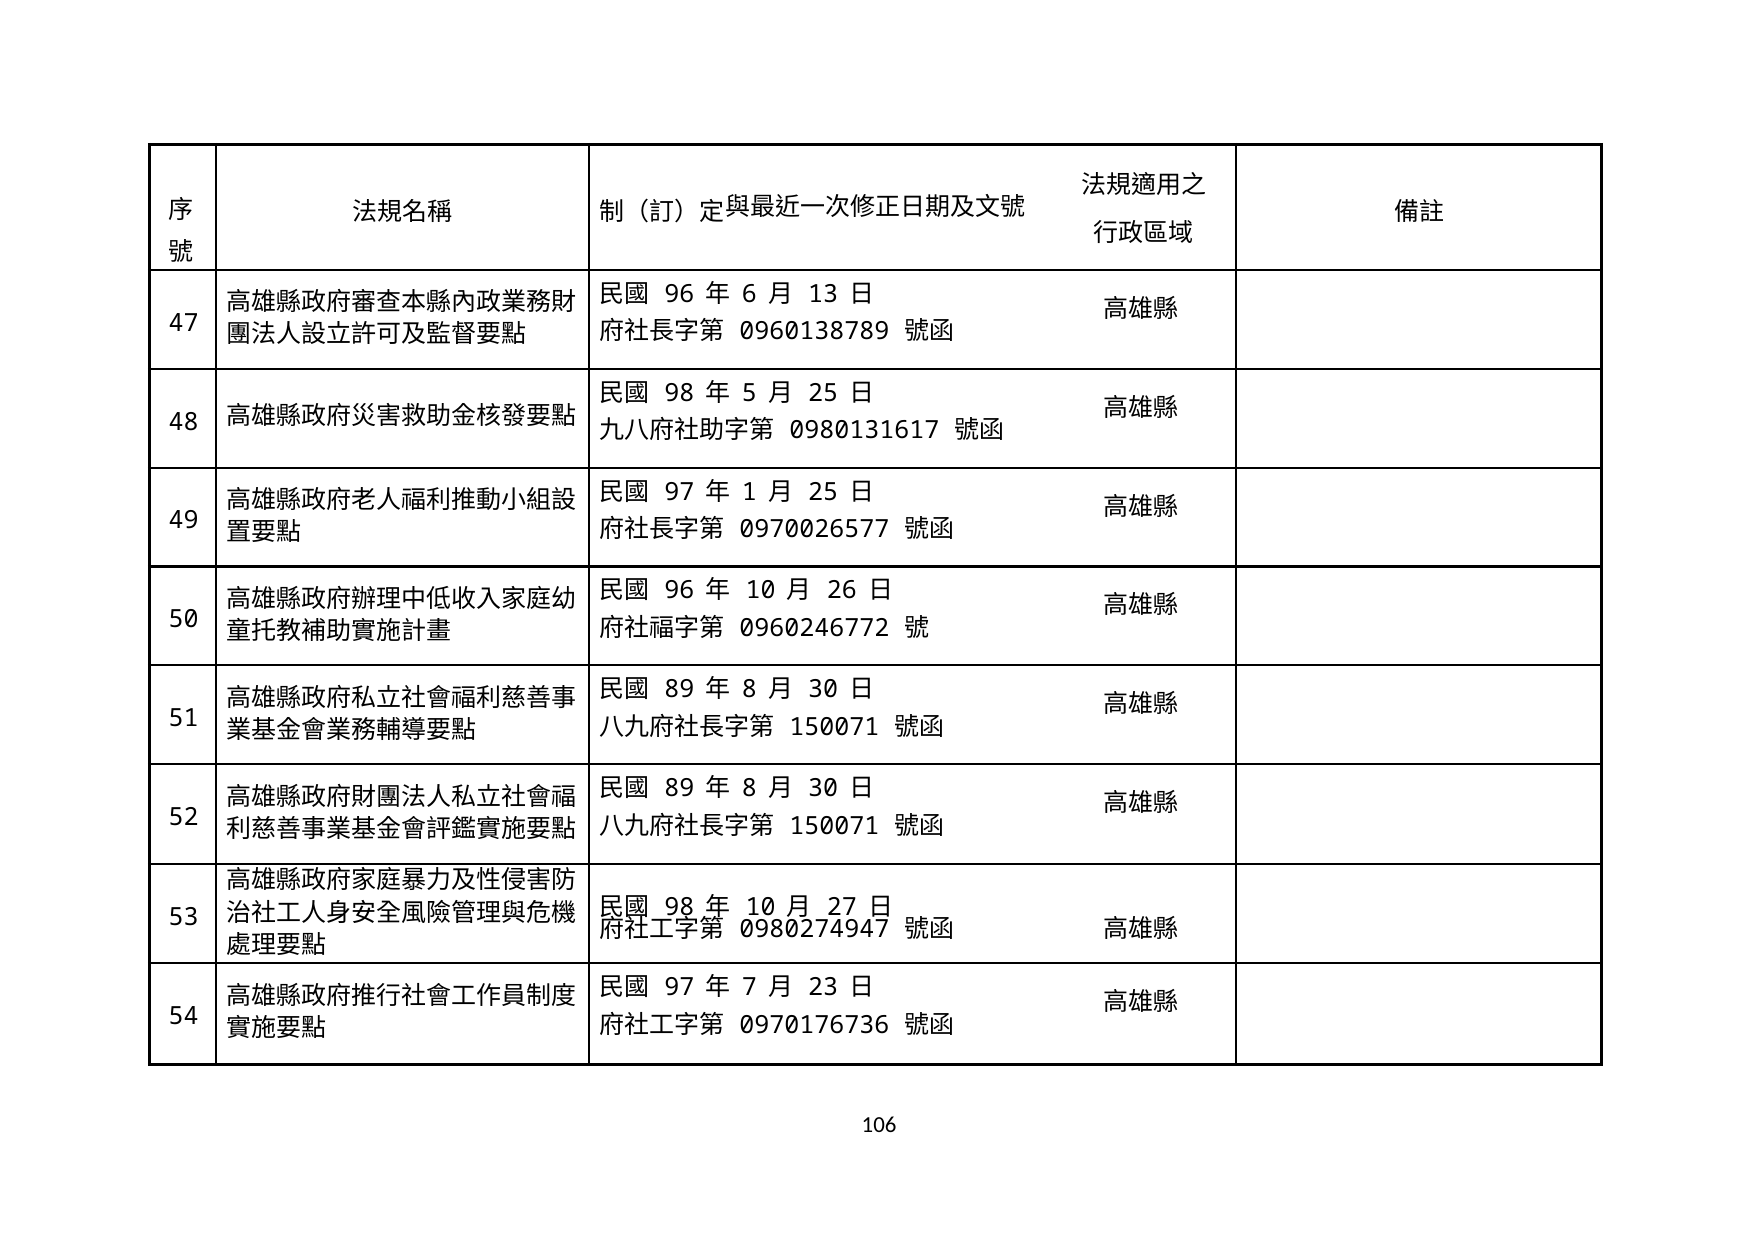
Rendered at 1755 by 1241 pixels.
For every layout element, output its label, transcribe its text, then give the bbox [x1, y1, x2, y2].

table_cell 民國 89年8月 30日 八九府社長字第 150071 號函 高雄縣 [590, 666, 1235, 763]
table_cell 民國 98年 10月 27日 高雄縣 府社工字第 0980274947 號函 [590, 865, 1235, 962]
table_cell 高雄縣政府災害救助金核發要點 [217, 370, 588, 467]
table_cell 54 [151, 964, 215, 1063]
table_header 制（訂）定 [590, 146, 722, 269]
table_cell [1237, 469, 1600, 565]
table_cell [1237, 865, 1600, 962]
table_cell 52 [151, 765, 215, 863]
table_cell 民國 89年8月 30日 八九府社長字第 150071 號函 高雄縣 [590, 765, 1235, 863]
table_cell 高雄縣政府審查本縣內政業務財 團法人設立許可及監督要點 [217, 271, 588, 368]
table_cell 50 [151, 568, 215, 664]
table_cell 民國 97年1月 25日 府社長字第 0970026577 號函 高雄縣 [590, 469, 1235, 565]
table_cell [1237, 568, 1600, 664]
table_cell 高雄縣政府推行社會工作員制度 實施要點 [217, 964, 588, 1063]
table_cell 民國 96年 10月 26日 府社福字第 0960246772 號 高雄縣 [590, 568, 1235, 664]
table_cell [1237, 964, 1600, 1063]
table_cell [1237, 370, 1600, 467]
table_cell [1237, 271, 1600, 368]
table_header 備註 [1237, 146, 1600, 269]
table_cell 高雄縣政府私立社會福利慈善事 業基金會業務輔導要點 [217, 666, 588, 763]
table_cell 高雄縣政府辦理中低收入家庭幼 童托教補助實施計畫 [217, 568, 588, 664]
table_header 序 號 [151, 146, 215, 269]
table_cell [1237, 765, 1600, 863]
table_header 法規適用之 與最近一次修正日期及文號 行政區域 [722, 146, 1235, 269]
table_header 法規名稱 [217, 146, 588, 269]
table_cell [1237, 666, 1600, 763]
table_cell 47 [151, 271, 215, 368]
table_cell 民國 98年5月 25日 九八府社助字第 0980131617 號函 高雄縣 [590, 370, 1235, 467]
table_cell 48 [151, 370, 215, 467]
table_cell 53 [151, 865, 215, 962]
table_cell 51 [151, 666, 215, 763]
table_cell 49 [151, 469, 215, 565]
table_cell 民國 97年7月 23日 府社工字第 0970176736 號函 高雄縣 [590, 964, 1235, 1063]
table_cell 高雄縣政府財團法人私立社會福 利慈善事業基金會評鑑實施要點 [217, 765, 588, 863]
table_cell 高雄縣政府老人福利推動小組設 置要點 [217, 469, 588, 565]
table_cell 民國 96年6月 13日 府社長字第 0960138789 號函 高雄縣 [590, 271, 1235, 368]
table_cell 高雄縣政府家庭暴力及性侵害防 治社工人身安全風險管理與危機 處理要點 [217, 865, 588, 962]
